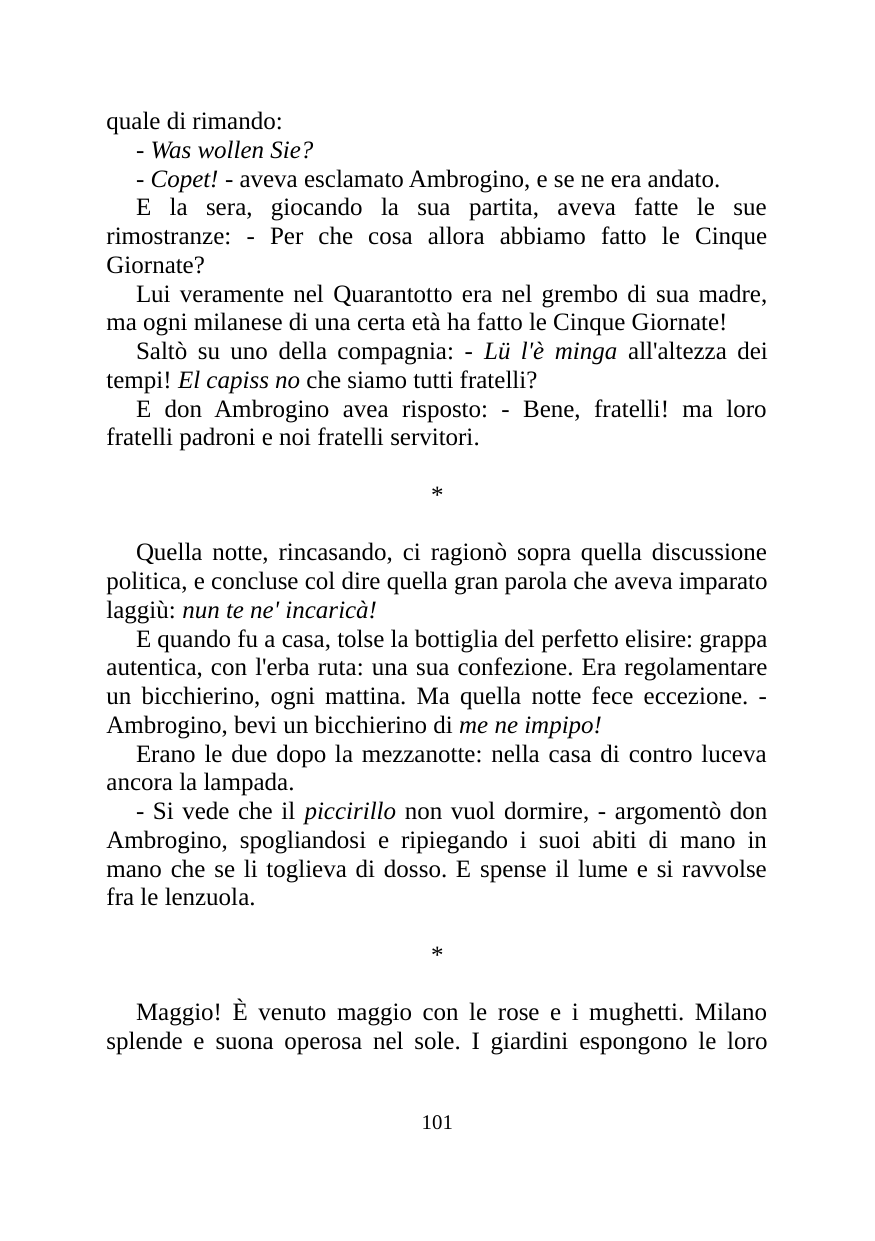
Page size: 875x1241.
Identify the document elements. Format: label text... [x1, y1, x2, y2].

text Lui veramente nel Quarantotto era nel grembo di sua madre, ma ogni milanese di una certa età ha fatto le Cinque Giornate! [106, 279, 768, 336]
text * [106, 940, 768, 969]
text * [106, 480, 768, 509]
text Quella notte, rincasando, ci ragionò sopra quella discussione politica, e concluse col dire quella gran parola che aveva imparato laggiù: nun te ne' incaricà! [106, 537, 768, 624]
text - Copet! - aveva esclamato Ambrogino, e se ne era andato. [106, 164, 768, 192]
text quale di rimando: [106, 106, 768, 135]
text - Was wollen Sie? [106, 135, 768, 164]
text Maggio! È venuto maggio con le rose e i mughetti. Milano splende e suona operosa nel sole. I giardini espongono le loro [106, 997, 768, 1055]
text E la sera, giocando la sua partita, aveva fatte le sue rimostranze: - Per che cosa allora abbiamo fatto le Cinque Giornate? [106, 192, 768, 279]
text Saltò su uno della compagnia: - Lü l'è minga all'altezza dei tempi! El capiss no che siamo tutti fratelli? [106, 336, 768, 394]
text E quando fu a casa, tolse la bottiglia del perfetto elisire: grappa autentica, con l'erba ruta: una sua confezione. Era regolamentare un bicchierino, ogni mattina. Ma quella notte fece eccezione. - Ambrogino, bevi un bicchierino di me ne impipo! [106, 624, 768, 739]
text - Si vede che il piccirillo non vuol dormire, - argomentò don Ambrogino, spogliandosi e ripiegando i suoi abiti di mano in mano che se li toglieva di dosso. E spense il lume e si ravvolse fra le lenzuola. [106, 796, 768, 911]
text Erano le due dopo la mezzanotte: nella casa di contro luceva ancora la lampada. [106, 739, 768, 796]
text E don Ambrogino avea risposto: - Bene, fratelli! ma loro fratelli padroni e noi fratelli servitori. [106, 394, 768, 451]
